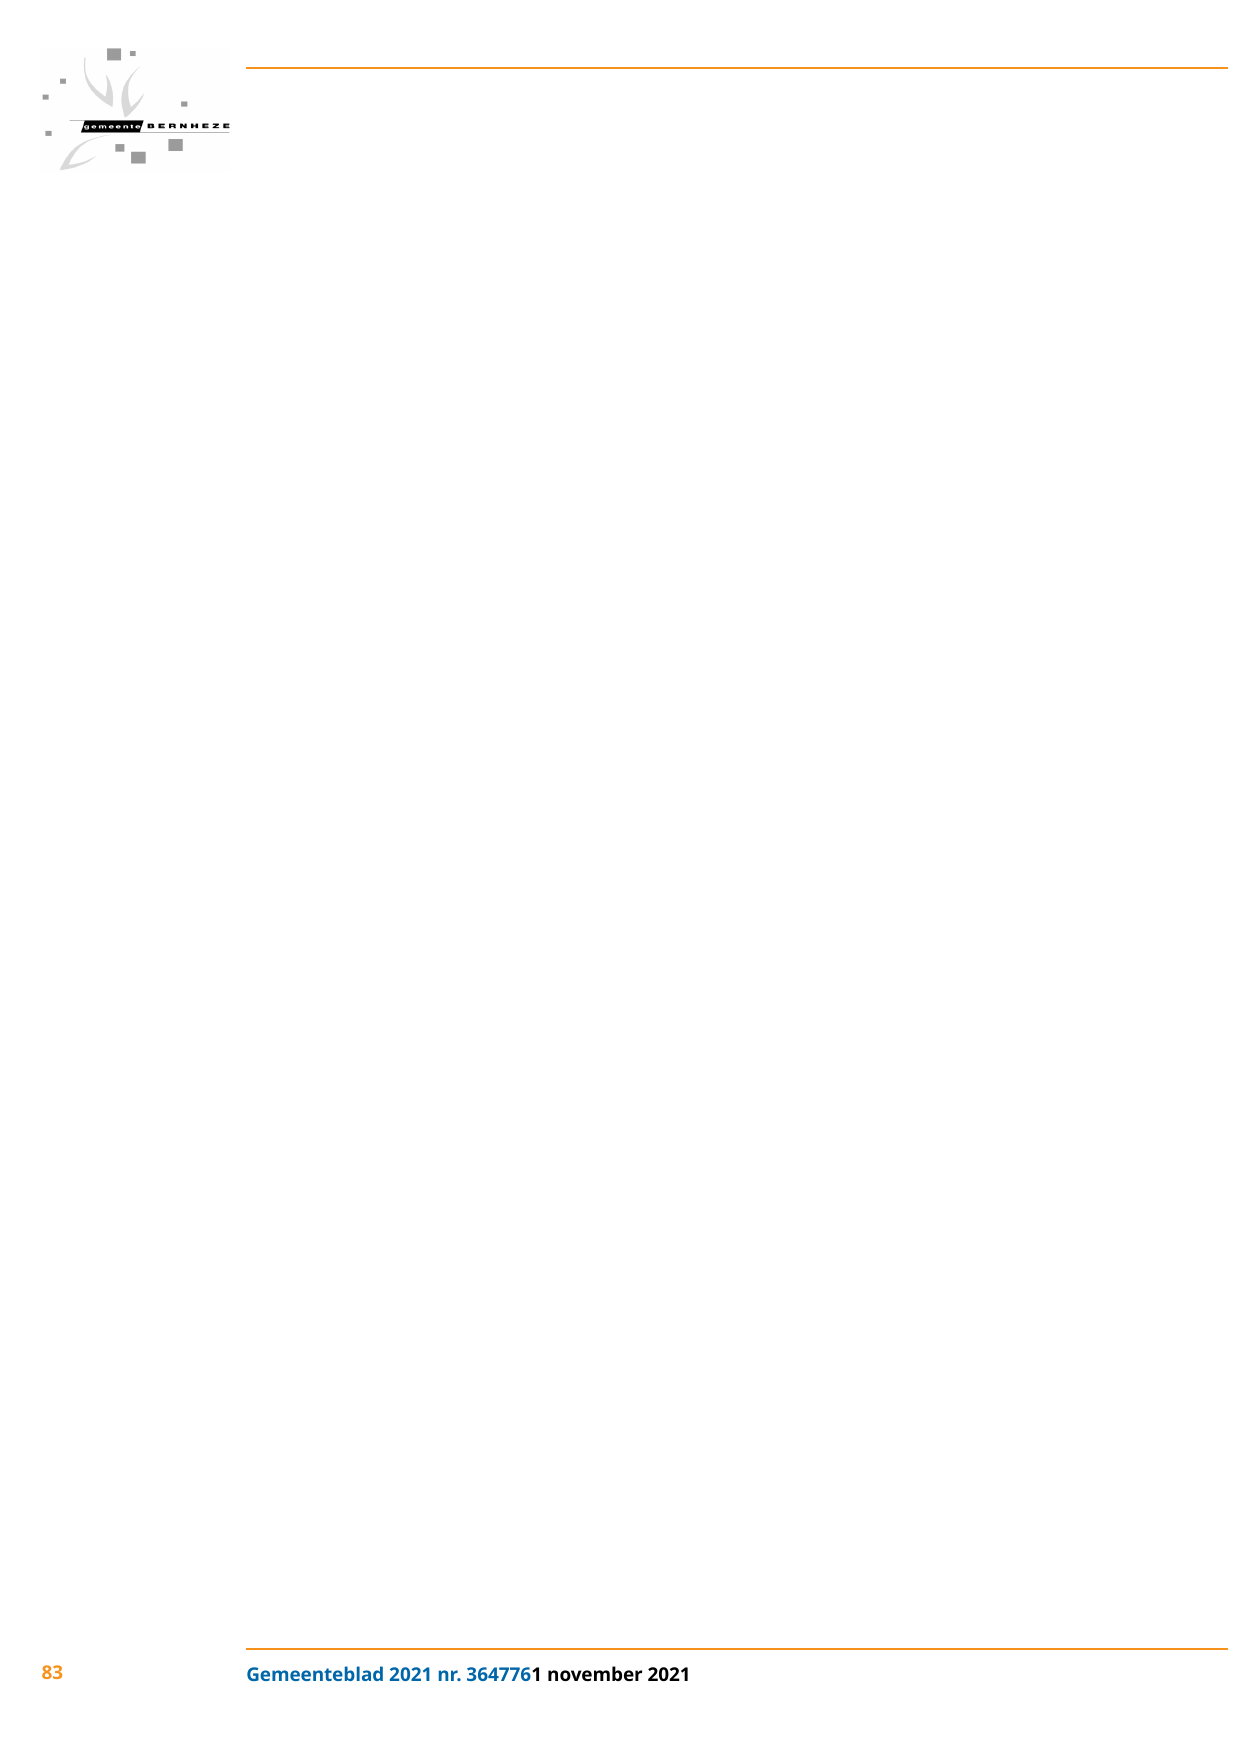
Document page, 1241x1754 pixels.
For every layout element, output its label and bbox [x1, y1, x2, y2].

picture [41, 47, 231, 172]
